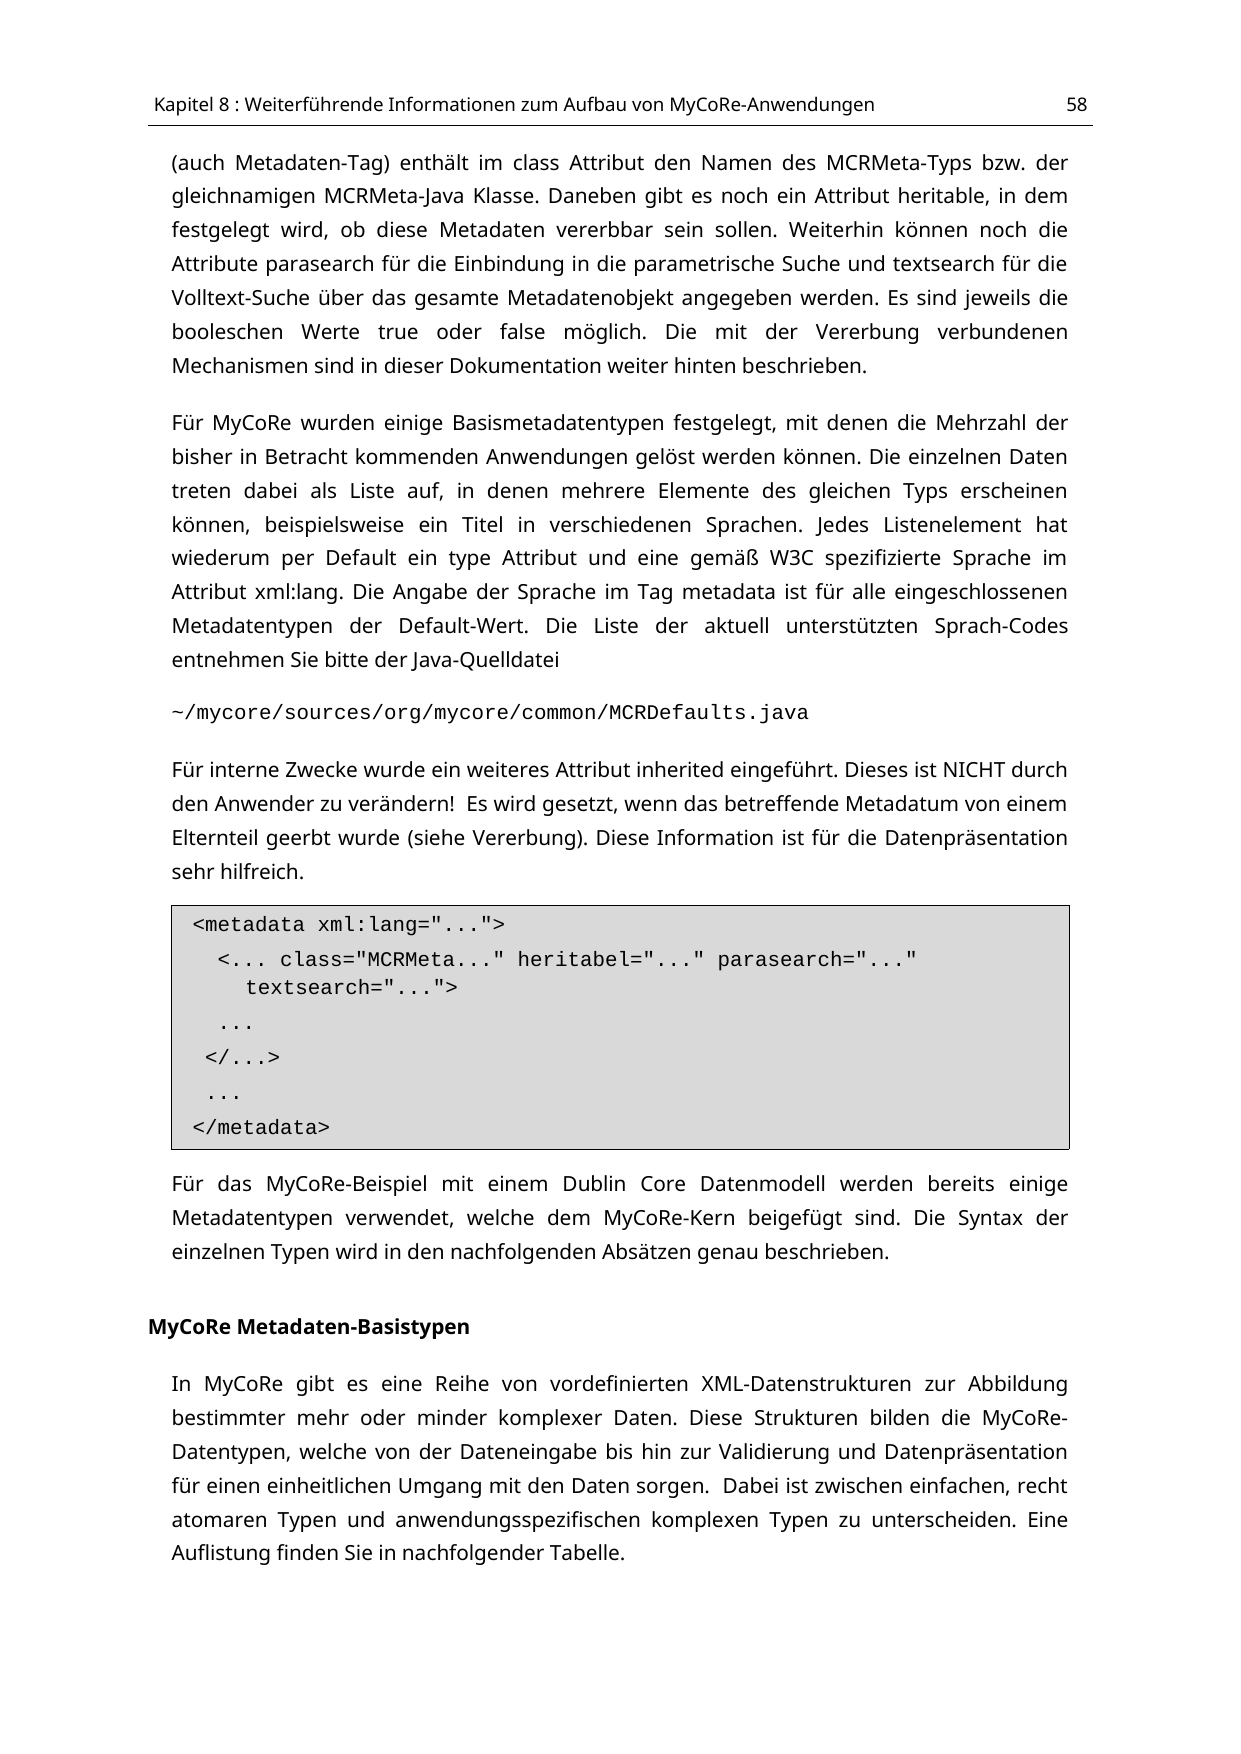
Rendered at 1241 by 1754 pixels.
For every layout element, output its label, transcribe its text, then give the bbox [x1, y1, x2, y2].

text <metadata xml:lang="..."> [172, 906, 1069, 937]
text <... class="MCRMeta..." heritabel="..." parasearch="..." textsearch="..."> [172, 940, 1069, 1000]
text (auch Metadaten-Tag) enthält im class Attribut den Namen des MCRMeta-Typs bzw. der gleichnamigen MCRMeta-Java Klasse. Daneben gibt es noch ein Attribut heritable, in dem festgelegt wird, ob diese Metadaten vererbbar sein sollen. Weiterhin können noch die Attribute parasearch für die Einbindung in die parametrische Suche und textsearch für die Volltext-Suche über das gesamte Metadatenobjekt angegeben werden. Es sind jeweils die booleschen Werte true oder false möglich. Die mit der Vererbung verbundenen Mechanismen sind in dieser Dokumentation weiter hinten beschrieben. [171, 148, 1069, 379]
text ... [172, 1003, 1069, 1035]
text ... [172, 1073, 1069, 1105]
subtitle MyCoRe Metadaten-Basistypen [148, 1312, 1092, 1340]
text </...> [172, 1038, 1069, 1070]
text Für MyCoRe wurden einige Basismetadatentypen festgelegt, mit denen die Mehrzahl der bisher in Betracht kommenden Anwendungen gelöst werden können. Die einzelnen Daten treten dabei als Liste auf, in denen mehrere Elemente des gleichen Typs erscheinen können, beispielsweise ein Titel in verschiedenen Sprachen. Jedes Listenelement hat wiederum per Default ein type Attribut und eine gemäß W3C spezifizierte Sprache im Attribut xml:lang. Die Angabe der Sprache im Tag metadata ist für alle eingeschlossenen Metadatentypen der Default-Wert. Die Liste der aktuell unterstützten Sprach-Codes entnehmen Sie bitte der Java-Quelldatei [171, 408, 1069, 673]
text </metadata> [172, 1108, 1069, 1149]
text In MyCoRe gibt es eine Reihe von vordefinierten XML-Datenstrukturen zur Abbildung bestimmter mehr oder minder komplexer Daten. Diese Strukturen bilden die MyCoRe-Datentypen, welche von der Dateneingabe bis hin zur Validierung und Datenpräsentation für einen einheitlichen Umgang mit den Daten sorgen. Dabei ist zwischen einfachen, recht atomaren Typen und anwendungsspezifischen komplexen Typen zu unterscheiden. Eine Auflistung finden Sie in nachfolgender Tabelle. [171, 1369, 1069, 1567]
text Für interne Zwecke wurde ein weiteres Attribut inherited eingeführt. Dieses ist NICHT durch den Anwender zu verändern! Es wird gesetzt, wenn das betreffende Metadatum von einem Elternteil geerbt wurde (siehe Vererbung). Diese Information ist für die Datenpräsentation sehr hilfreich. [171, 755, 1069, 885]
text Für das MyCoRe-Beispiel mit einem Dublin Core Datenmodell werden bereits einige Metadatentypen verwendet, welche dem MyCoRe-Kern beigefügt sind. Die Syntax der einzelnen Typen wird in den nachfolgenden Absätzen genau beschrieben. [171, 1169, 1069, 1265]
text ~/mycore/sources/org/mycore/common/MCRDefaults.java [171, 702, 1069, 726]
